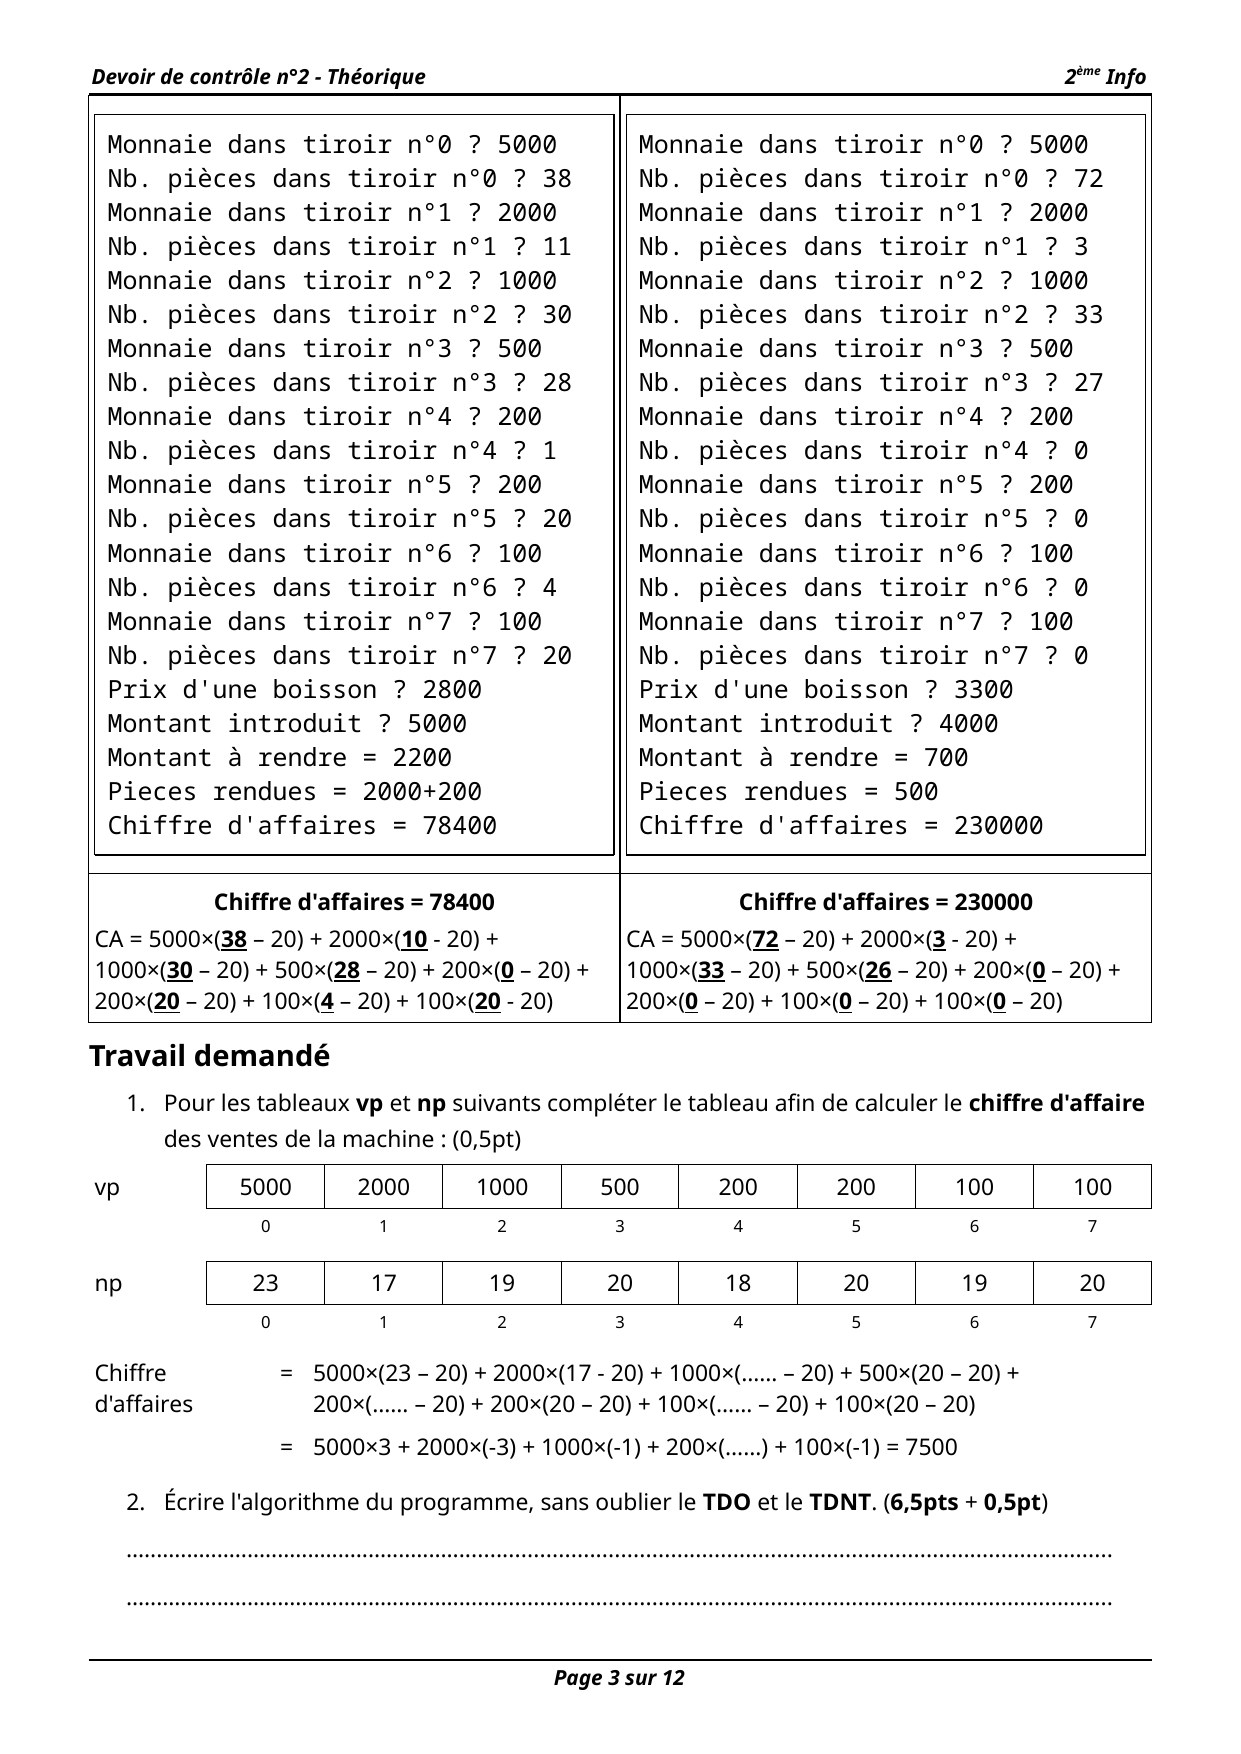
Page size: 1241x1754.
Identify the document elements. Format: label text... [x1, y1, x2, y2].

table_cell 17 [325, 1262, 442, 1304]
table_cell Chiffre d'affaires = 230000 CA = 5000×(72 – 20) + 2000×(3 - 20) + 1000×(33 – 20) + 500×(26 – 20) + 200×(0 – 20) + 200×(0 – 20) + 100×(0 – 20) + 100×(0 – 20) [621, 874, 1151, 1022]
table_cell 1 [325, 1209, 443, 1243]
table_cell [561, 1243, 679, 1261]
table_cell 6 [915, 1305, 1033, 1339]
table_cell [206, 1243, 324, 1261]
table_header 2000 [325, 1165, 442, 1208]
table_cell 7 [1033, 1209, 1152, 1243]
table_cell [797, 1243, 915, 1261]
table_cell 4 [679, 1209, 797, 1243]
table_cell 5000×3 + 2000×(-3) + 1000×(-1) + 200×(……) + 100×(-1) = 7500 [307, 1425, 1152, 1468]
table_cell np [89, 1261, 206, 1304]
table_cell [1033, 1243, 1152, 1261]
table_cell 5 [797, 1305, 915, 1339]
table_cell 19 [443, 1262, 561, 1304]
table_cell [89, 1208, 206, 1243]
table_cell 20 [1034, 1262, 1151, 1304]
table_cell [679, 1243, 797, 1261]
table_cell Monnaie dans tiroir n°0 ? 5000 Nb. pièces dans tiroir n°0 ? 72 Monnaie dans tiroir n°1 ? 2000 Nb. pièces dans tiroir n°1 ? 3 Monnaie dans tiroir n°2 ? 1000 Nb. pièces dans tiroir n°2 ? 33 Monnaie dans tiroir n°3 ? 500 Nb. pièces dans tiroir n°3 ? 27 Monnaie dans tiroir n°4 ? 200 Nb. pièces dans tiroir n°4 ? 0 Monnaie dans tiroir n°5 ? 200 Nb. pièces dans tiroir n°5 ? 0 Monnaie dans tiroir n°6 ? 100 Nb. pièces dans tiroir n°6 ? 0 Monnaie dans tiroir n°7 ? 100 Nb. pièces dans tiroir n°7 ? 0 Prix d'une boisson ? 3300 Montant introduit ? 4000 Montant à rendre = 700 Pieces rendues = 500 Chiffre d'affaires = 230000 [621, 96, 1151, 873]
table_header 100 [916, 1165, 1033, 1208]
table_cell [89, 1304, 206, 1339]
subtitle Travail demandé [88, 1035, 1152, 1075]
table_cell Chiffre d'affaires = 78400 CA = 5000×(38 – 20) + 2000×(10 - 20) + 1000×(30 – 20) + 500×(28 – 20) + 200×(0 – 20) + 200×(20 – 20) + 100×(4 – 20) + 100×(20 - 20) [89, 874, 619, 1022]
table_header = [274, 1351, 307, 1425]
table_cell 23 [207, 1262, 324, 1304]
table_cell 20 [798, 1262, 915, 1304]
table_header Chiffre d'affaires [89, 1351, 274, 1425]
table_cell 5 [797, 1209, 915, 1243]
table_cell 19 [916, 1262, 1033, 1304]
table_header 1000 [443, 1165, 561, 1208]
table_cell [89, 1243, 206, 1261]
table_cell 7 [1033, 1305, 1152, 1339]
list Pour les tableaux vp et np suivants compléter le tableau afin de calculer le chiffre d'affaire des ventes de la machine : (0,5pt) [126, 1087, 1152, 1154]
table_cell [325, 1243, 443, 1261]
table_header 200 [679, 1165, 797, 1208]
table_cell 4 [679, 1305, 797, 1339]
table_cell [443, 1243, 561, 1261]
table_cell = [274, 1425, 307, 1468]
table_cell 0 [206, 1209, 324, 1243]
table_cell Monnaie dans tiroir n°0 ? 5000 Nb. pièces dans tiroir n°0 ? 38 Monnaie dans tiroir n°1 ? 2000 Nb. pièces dans tiroir n°1 ? 11 Monnaie dans tiroir n°2 ? 1000 Nb. pièces dans tiroir n°2 ? 30 Monnaie dans tiroir n°3 ? 500 Nb. pièces dans tiroir n°3 ? 28 Monnaie dans tiroir n°4 ? 200 Nb. pièces dans tiroir n°4 ? 1 Monnaie dans tiroir n°5 ? 200 Nb. pièces dans tiroir n°5 ? 20 Monnaie dans tiroir n°6 ? 100 Nb. pièces dans tiroir n°6 ? 4 Monnaie dans tiroir n°7 ? 100 Nb. pièces dans tiroir n°7 ? 20 Prix d'une boisson ? 2800 Montant introduit ? 5000 Montant à rendre = 2200 Pieces rendues = 2000+200 Chiffre d'affaires = 78400 [89, 96, 619, 873]
table_cell 3 [561, 1209, 679, 1243]
table_header 500 [562, 1165, 678, 1208]
table_cell 3 [561, 1305, 679, 1339]
table_cell 18 [679, 1262, 797, 1304]
table_cell 6 [915, 1209, 1033, 1243]
table_cell [89, 1425, 274, 1468]
table_cell 0 [206, 1305, 324, 1339]
table_cell [915, 1243, 1033, 1261]
list Écrire l'algorithme du programme, sans oublier le TDO et le TDNT. (6,5pts + 0,5pt) [126, 1486, 1152, 1517]
table_header vp [89, 1164, 206, 1208]
table_cell 2 [443, 1305, 561, 1339]
table_cell 1 [325, 1305, 443, 1339]
table_cell 2 [443, 1209, 561, 1243]
table_header 5000 [207, 1165, 324, 1208]
table_cell 20 [562, 1262, 678, 1304]
table_header 5000×(23 – 20) + 2000×(17 - 20) + 1000×(…… – 20) + 500×(20 – 20) + 200×(…… – 20) + 200×(20 – 20) + 100×(…… – 20) + 100×(20 – 20) [307, 1351, 1152, 1425]
table_header 100 [1034, 1165, 1151, 1208]
table_header 200 [798, 1165, 915, 1208]
